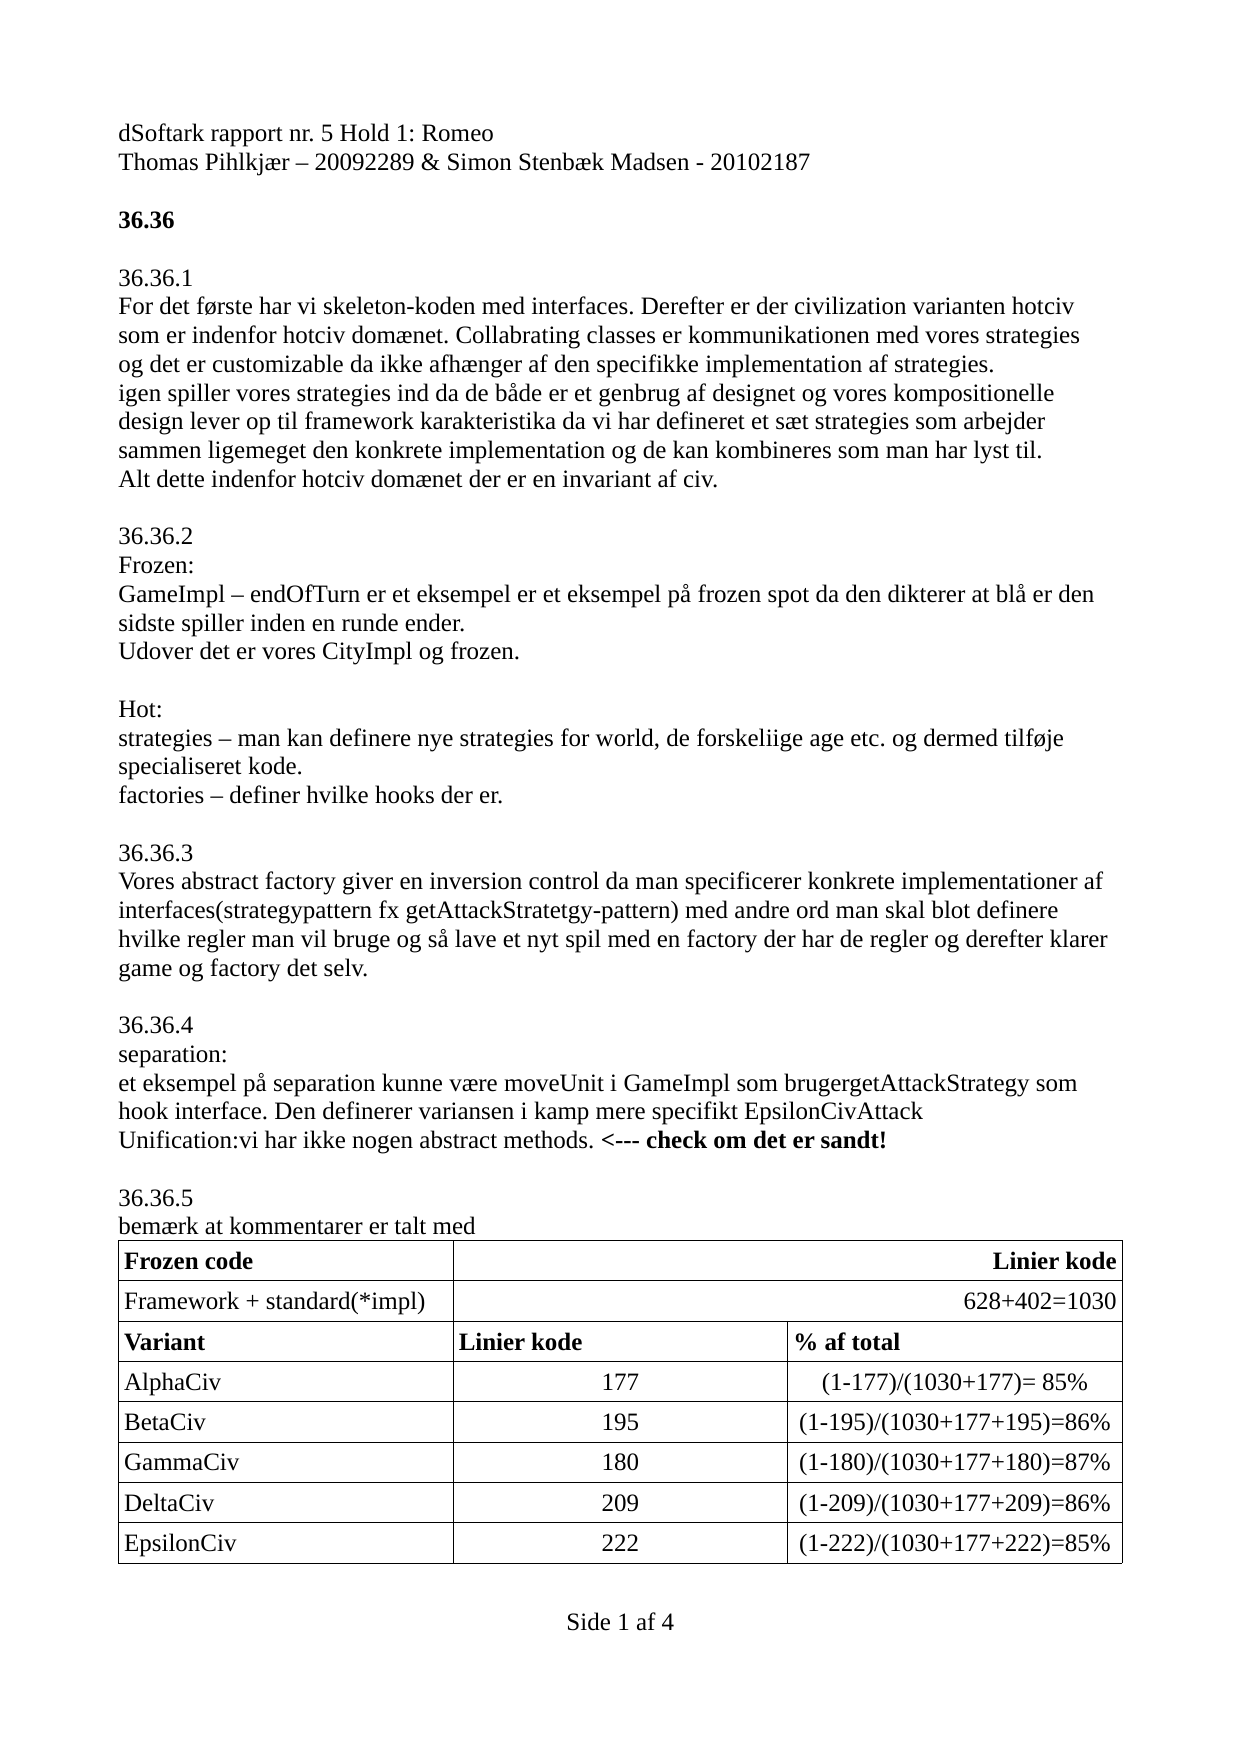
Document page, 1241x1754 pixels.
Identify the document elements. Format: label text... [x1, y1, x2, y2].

text GameImpl – endOfTurn er et eksempel er et eksempel på frozen spot da den dikterer at blå er den [118, 579, 1122, 608]
table_cell DeltaCiv [119, 1483, 453, 1522]
table_cell (1-177)/(1030+177)= 85% [788, 1362, 1122, 1401]
table_cell % af total [788, 1322, 1122, 1361]
text bemærk at kommentarer er talt med [118, 1211, 1122, 1240]
text et eksempel på separation kunne være moveUnit i GameImpl som brugergetAttackStrategy som hook interface. Den definerer variansen i kamp mere specifikt EpsilonCivAttack [118, 1068, 1122, 1125]
table_cell GammaCiv [119, 1443, 453, 1482]
text og det er customizable da ikke afhænger af den specifikke implementation af strategies. [118, 349, 1122, 378]
text factories – definer hvilke hooks der er. [118, 780, 1122, 809]
table_header Linier kode [454, 1241, 1122, 1280]
table_cell Linier kode [454, 1322, 787, 1361]
table_cell 177 [454, 1362, 787, 1401]
text 36.36 [118, 205, 1122, 234]
table_cell 209 [454, 1483, 787, 1522]
text sidste spiller inden en runde ender. [118, 608, 1122, 636]
text 36.36.3 [118, 838, 1122, 866]
text sammen ligemeget den konkrete implementation og de kan kombineres som man har lyst til. [118, 435, 1122, 464]
table_cell (1-180)/(1030+177+180)=87% [788, 1443, 1122, 1482]
text Frozen: [118, 550, 1122, 579]
text Unification:vi har ikke nogen abstract methods. <--- check om det er sandt! [118, 1125, 1122, 1154]
text Udover det er vores CityImpl og frozen. [118, 636, 1122, 665]
table_cell 180 [454, 1443, 787, 1482]
table_cell (1-222)/(1030+177+222)=85% [788, 1523, 1122, 1563]
text 36.36.5 [118, 1183, 1122, 1211]
table_cell (1-195)/(1030+177+195)=86% [788, 1402, 1122, 1442]
table_cell BetaCiv [119, 1402, 453, 1442]
table_cell 195 [454, 1402, 787, 1442]
text strategies – man kan definere nye strategies for world, de forskeliige age etc. og dermed tilføje specialiseret kode. [118, 723, 1122, 780]
text separation: [118, 1039, 1122, 1068]
text 36.36.4 [118, 1010, 1122, 1039]
text som er indenfor hotciv domænet. Collabrating classes er kommunikationen med vores strategies [118, 320, 1122, 349]
text For det første har vi skeleton-koden med interfaces. Derefter er der civilization varianten hotciv [118, 291, 1122, 320]
table_cell (1-209)/(1030+177+209)=86% [788, 1483, 1122, 1522]
text 36.36.2 [118, 521, 1122, 550]
table_header Frozen code [119, 1241, 453, 1280]
table_cell Framework + standard(*impl) [119, 1281, 453, 1321]
text Vores abstract factory giver en inversion control da man specificerer konkrete implementationer af [118, 866, 1122, 895]
table_cell 222 [454, 1523, 787, 1563]
table_cell 628+402=1030 [454, 1281, 1122, 1321]
text design lever op til framework karakteristika da vi har defineret et sæt strategies som arbejder [118, 406, 1122, 435]
text 36.36.1 [118, 263, 1122, 291]
table_cell Variant [119, 1322, 453, 1361]
table_cell EpsilonCiv [119, 1523, 453, 1563]
table_cell AlphaCiv [119, 1362, 453, 1401]
text igen spiller vores strategies ind da de både er et genbrug af designet og vores kompositionelle [118, 378, 1122, 406]
text Alt dette indenfor hotciv domænet der er en invariant af civ. [118, 464, 1122, 493]
text Hot: [118, 694, 1122, 723]
text interfaces(strategypattern fx getAttackStratetgy-pattern) med andre ord man skal blot definere hvilke regler man vil bruge og så lave et nyt spil med en factory der har de regler og derefter klarer game og factory det selv. [118, 895, 1122, 981]
